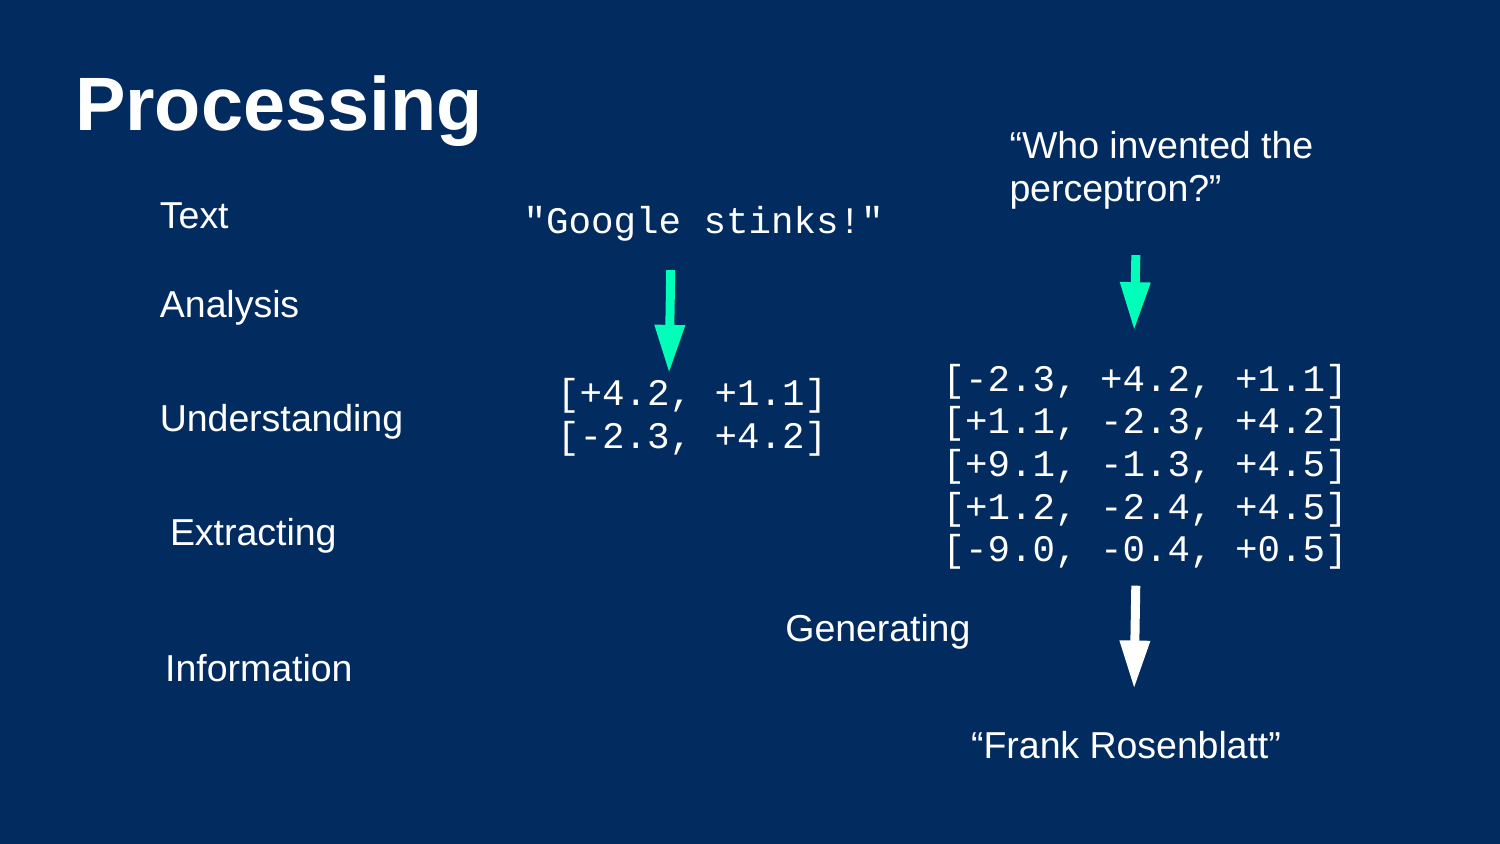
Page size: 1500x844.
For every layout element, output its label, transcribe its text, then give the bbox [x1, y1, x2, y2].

text_box [-2.3, +4.2, +1.1] [+1.1, -2.3, +4.2] [+9.1, -1.3, +4.5] [+1.2, -2.4, +4.5] [-9.0, -0.4, +0.5] [887, 352, 1403, 556]
text_box Information [150, 640, 450, 711]
text_box Understanding [145, 389, 445, 460]
text_box Extracting [155, 503, 391, 584]
text_box “Frank Rosenblatt” [956, 716, 1307, 774]
text_box Generating [770, 599, 1007, 680]
text_box [+4.2, +1.1] [-2.3, +4.2] [471, 366, 913, 532]
text_box “Who invented the perceptron?” [994, 117, 1329, 217]
text_box Text [145, 187, 445, 258]
title Processing [74, 33, 1425, 175]
text_box Analysis [145, 275, 497, 342]
text_box "Google stinks!" [508, 194, 921, 247]
